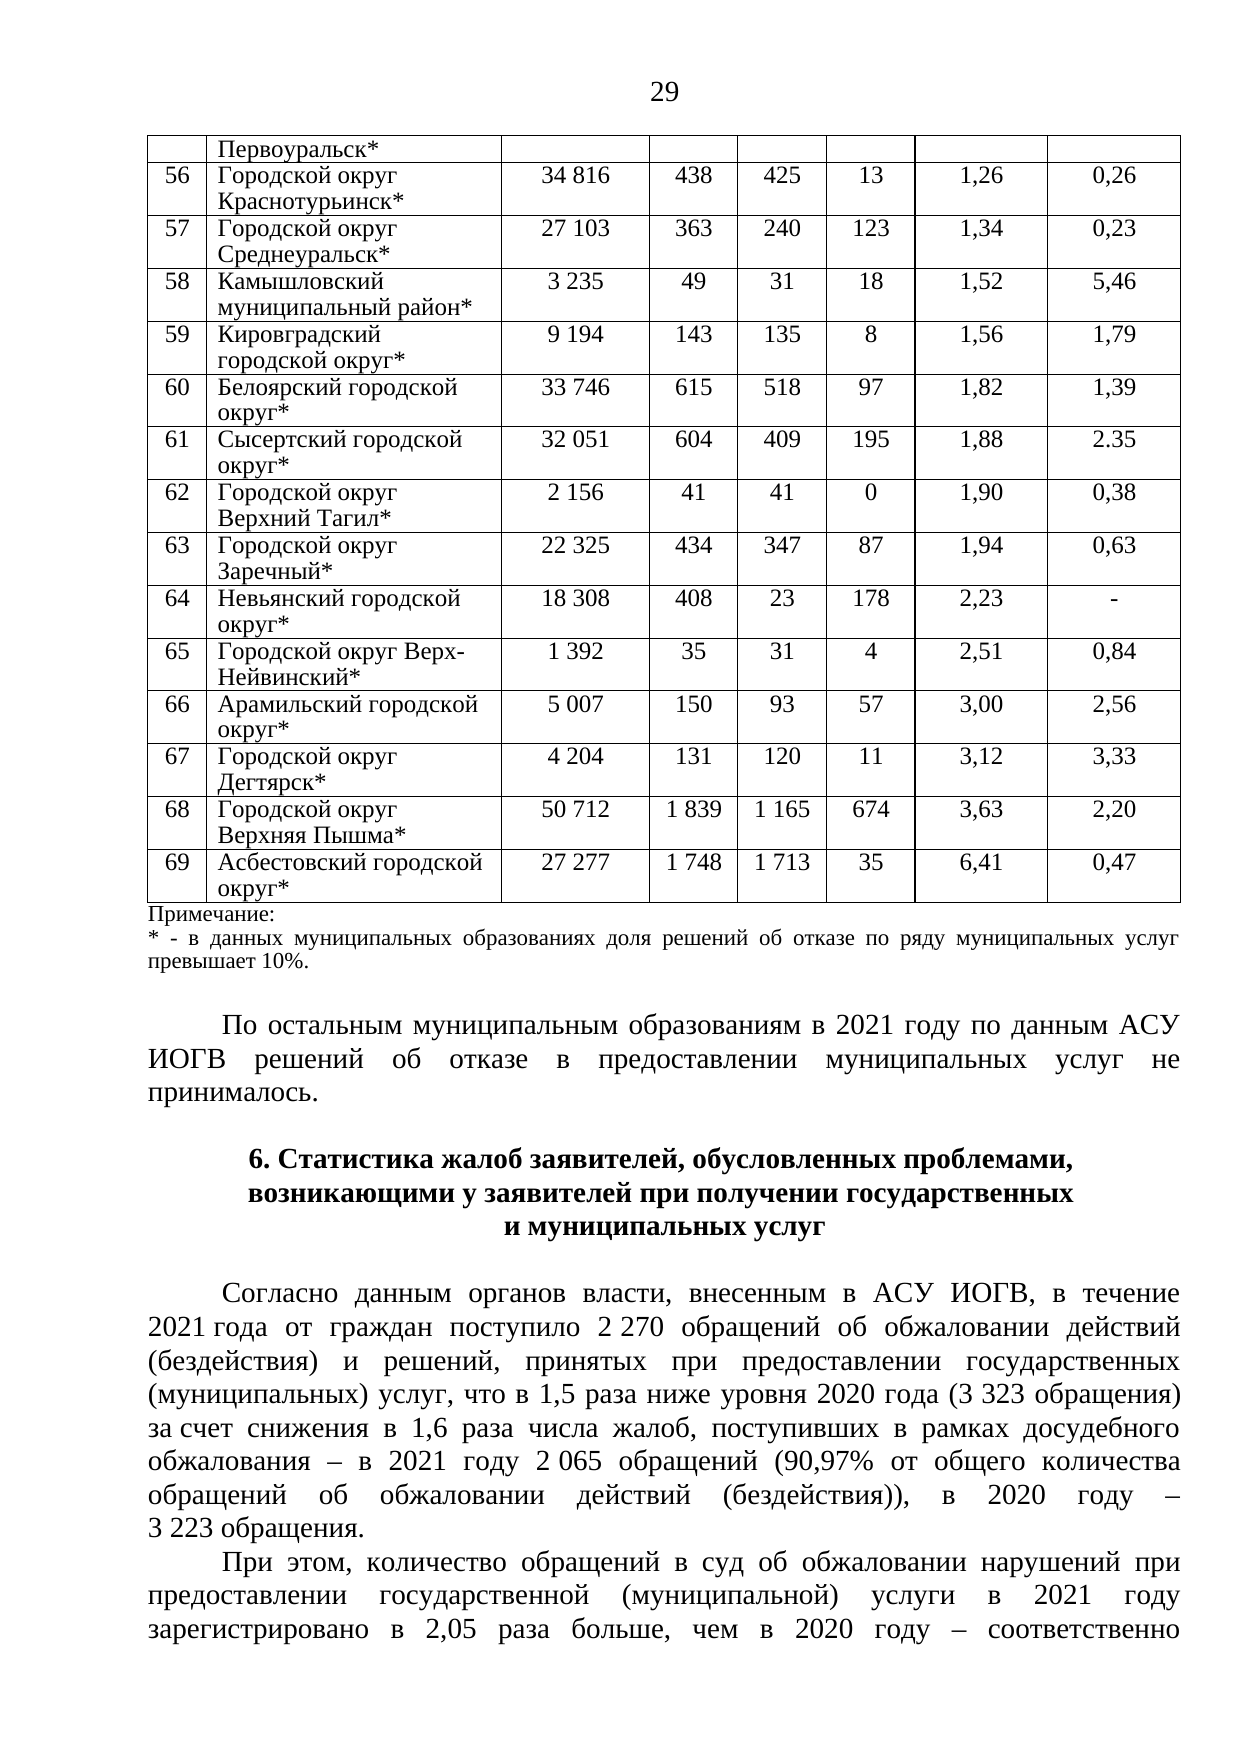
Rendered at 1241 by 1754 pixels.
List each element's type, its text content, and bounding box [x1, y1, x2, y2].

table_cell Невьянский городской округ* [207, 586, 501, 637]
table_cell 1,56 [916, 322, 1047, 373]
table_cell 2.35 [1048, 427, 1180, 479]
text * - в данных муниципальных образованиях доля решений об отказе по ряду муниципальных услуг превышает 10%. [148, 926, 1181, 974]
table_cell 11 [827, 744, 914, 796]
table_cell 65 [148, 639, 206, 690]
table_cell 438 [650, 163, 737, 215]
table_cell 615 [650, 375, 737, 426]
table_cell 674 [827, 797, 914, 849]
table_cell 93 [738, 691, 826, 743]
table_cell 1,39 [1048, 375, 1180, 426]
table_cell 347 [738, 533, 826, 585]
table_cell 56 [148, 163, 206, 215]
table_cell 1,88 [916, 427, 1047, 479]
table_cell 1 839 [650, 797, 737, 849]
table_cell Белоярский городской округ* [207, 375, 501, 426]
table_cell Городской округ Верхняя Пышма* [207, 797, 501, 849]
table_cell 5 007 [502, 691, 649, 743]
table_cell 31 [738, 269, 826, 321]
table_cell 27 277 [502, 850, 649, 902]
table_cell Городской округ Дегтярск* [207, 744, 501, 796]
table_cell 35 [827, 850, 914, 902]
table_cell 49 [650, 269, 737, 321]
table_cell Городской округ Краснотурьинск* [207, 163, 501, 215]
table_cell 34 816 [502, 163, 649, 215]
table_cell 87 [827, 533, 914, 585]
table_cell 178 [827, 586, 914, 637]
table_cell 0,84 [1048, 639, 1180, 690]
table_cell 3,00 [916, 691, 1047, 743]
table_cell 135 [738, 322, 826, 373]
table_cell Арамильский городской округ* [207, 691, 501, 743]
table_cell 68 [148, 797, 206, 849]
text Согласно данным органов власти, внесенным в АСУ ИОГВ, в течение 2021 года от граждан поступило 2 270 обращений об обжаловании действий (бездействия) и решений, принятых при предоставлении государственных (муниципальных) услуг, что в 1,5 раза ниже уровня 2020 года (3 323 обращения) за счет снижения в 1,6 раза числа жалоб, поступивших в рамках досудебного обжалования – в 2021 году 2 065 обращений (90,97% от общего количества обращений об обжаловании действий (бездействия)), в 2020 году – 3 223 обращения. [148, 1276, 1181, 1544]
table_cell 22 325 [502, 533, 649, 585]
table_cell 1 392 [502, 639, 649, 690]
table_cell [738, 136, 826, 162]
table_cell 2,56 [1048, 691, 1180, 743]
table_cell 1 748 [650, 850, 737, 902]
table_cell Городской округ Заречный* [207, 533, 501, 585]
table_cell [827, 136, 914, 162]
table_cell 61 [148, 427, 206, 479]
table_cell 120 [738, 744, 826, 796]
table_cell 97 [827, 375, 914, 426]
table_cell [148, 136, 206, 162]
table_cell 123 [827, 216, 914, 268]
table_cell 2 156 [502, 480, 649, 532]
table_cell 67 [148, 744, 206, 796]
table_cell 1 165 [738, 797, 826, 849]
table_cell [650, 136, 737, 162]
table_cell 50 712 [502, 797, 649, 849]
table_cell 143 [650, 322, 737, 373]
table_cell 8 [827, 322, 914, 373]
table_cell 195 [827, 427, 914, 479]
table_cell 41 [738, 480, 826, 532]
table_cell [1048, 136, 1180, 162]
table_cell Кировградский городской округ* [207, 322, 501, 373]
table_cell 409 [738, 427, 826, 479]
table_cell 131 [650, 744, 737, 796]
table_cell 0 [827, 480, 914, 532]
table_cell 1,26 [916, 163, 1047, 215]
table_cell 13 [827, 163, 914, 215]
table_cell 9 194 [502, 322, 649, 373]
table_cell [502, 136, 649, 162]
table_cell 0,38 [1048, 480, 1180, 532]
table_cell 35 [650, 639, 737, 690]
table_cell 64 [148, 586, 206, 637]
table_cell [916, 136, 1047, 162]
text Примечание: [148, 903, 1181, 926]
table_cell 363 [650, 216, 737, 268]
table_cell - [1048, 586, 1180, 637]
table_cell 31 [738, 639, 826, 690]
table_cell Городской округ Среднеуральск* [207, 216, 501, 268]
text 6. Статистика жалоб заявителей, обусловленных проблемами, возникающими у заявителей при получении государственных и муниципальных услуг [148, 1141, 1181, 1242]
table_cell 3,12 [916, 744, 1047, 796]
table_cell 58 [148, 269, 206, 321]
table_cell 0,47 [1048, 850, 1180, 902]
table_cell 3,33 [1048, 744, 1180, 796]
table_cell Городской округ Верхний Тагил* [207, 480, 501, 532]
table_cell 59 [148, 322, 206, 373]
table_cell 32 051 [502, 427, 649, 479]
table_cell 3,63 [916, 797, 1047, 849]
table_cell 60 [148, 375, 206, 426]
table_cell 1,90 [916, 480, 1047, 532]
table_cell 1,94 [916, 533, 1047, 585]
table_cell 2,51 [916, 639, 1047, 690]
text При этом, количество обращений в суд об обжаловании нарушений при предоставлении государственной (муниципальной) услуги в 2021 году зарегистрировано в 2,05 раза больше, чем в 2020 году – соответственно [148, 1544, 1181, 1644]
table_cell Первоуральск* [207, 136, 501, 162]
table_cell 4 [827, 639, 914, 690]
table_cell 1,52 [916, 269, 1047, 321]
table_cell Городской округ Верх-Нейвинский* [207, 639, 501, 690]
table_cell 69 [148, 850, 206, 902]
table_cell 3 235 [502, 269, 649, 321]
table_cell 5,46 [1048, 269, 1180, 321]
table_cell 27 103 [502, 216, 649, 268]
table_cell 4 204 [502, 744, 649, 796]
table_cell 57 [148, 216, 206, 268]
table_cell 604 [650, 427, 737, 479]
table_cell 1,34 [916, 216, 1047, 268]
table_cell 425 [738, 163, 826, 215]
table_cell 33 746 [502, 375, 649, 426]
text По остальным муниципальным образованиям в 2021 году по данным АСУ ИОГВ решений об отказе в предоставлении муниципальных услуг не принималось. [148, 1007, 1181, 1108]
table_cell 62 [148, 480, 206, 532]
table_cell 1,82 [916, 375, 1047, 426]
table_cell 66 [148, 691, 206, 743]
table_cell 6,41 [916, 850, 1047, 902]
table_cell 41 [650, 480, 737, 532]
table_cell 18 [827, 269, 914, 321]
table_cell Камышловский муниципальный район* [207, 269, 501, 321]
table_cell 2,23 [916, 586, 1047, 637]
table_cell 408 [650, 586, 737, 637]
table_cell 2,20 [1048, 797, 1180, 849]
table_cell 23 [738, 586, 826, 637]
table_cell Асбестовский городской округ* [207, 850, 501, 902]
table_cell 0,26 [1048, 163, 1180, 215]
table_cell 1,79 [1048, 322, 1180, 373]
table_cell 150 [650, 691, 737, 743]
table_cell 240 [738, 216, 826, 268]
table_cell 1 713 [738, 850, 826, 902]
table_cell 0,63 [1048, 533, 1180, 585]
table_cell 63 [148, 533, 206, 585]
table_cell 18 308 [502, 586, 649, 637]
table_cell 0,23 [1048, 216, 1180, 268]
table_cell Сысертский городской округ* [207, 427, 501, 479]
table_cell 434 [650, 533, 737, 585]
table_cell 518 [738, 375, 826, 426]
table_cell 57 [827, 691, 914, 743]
